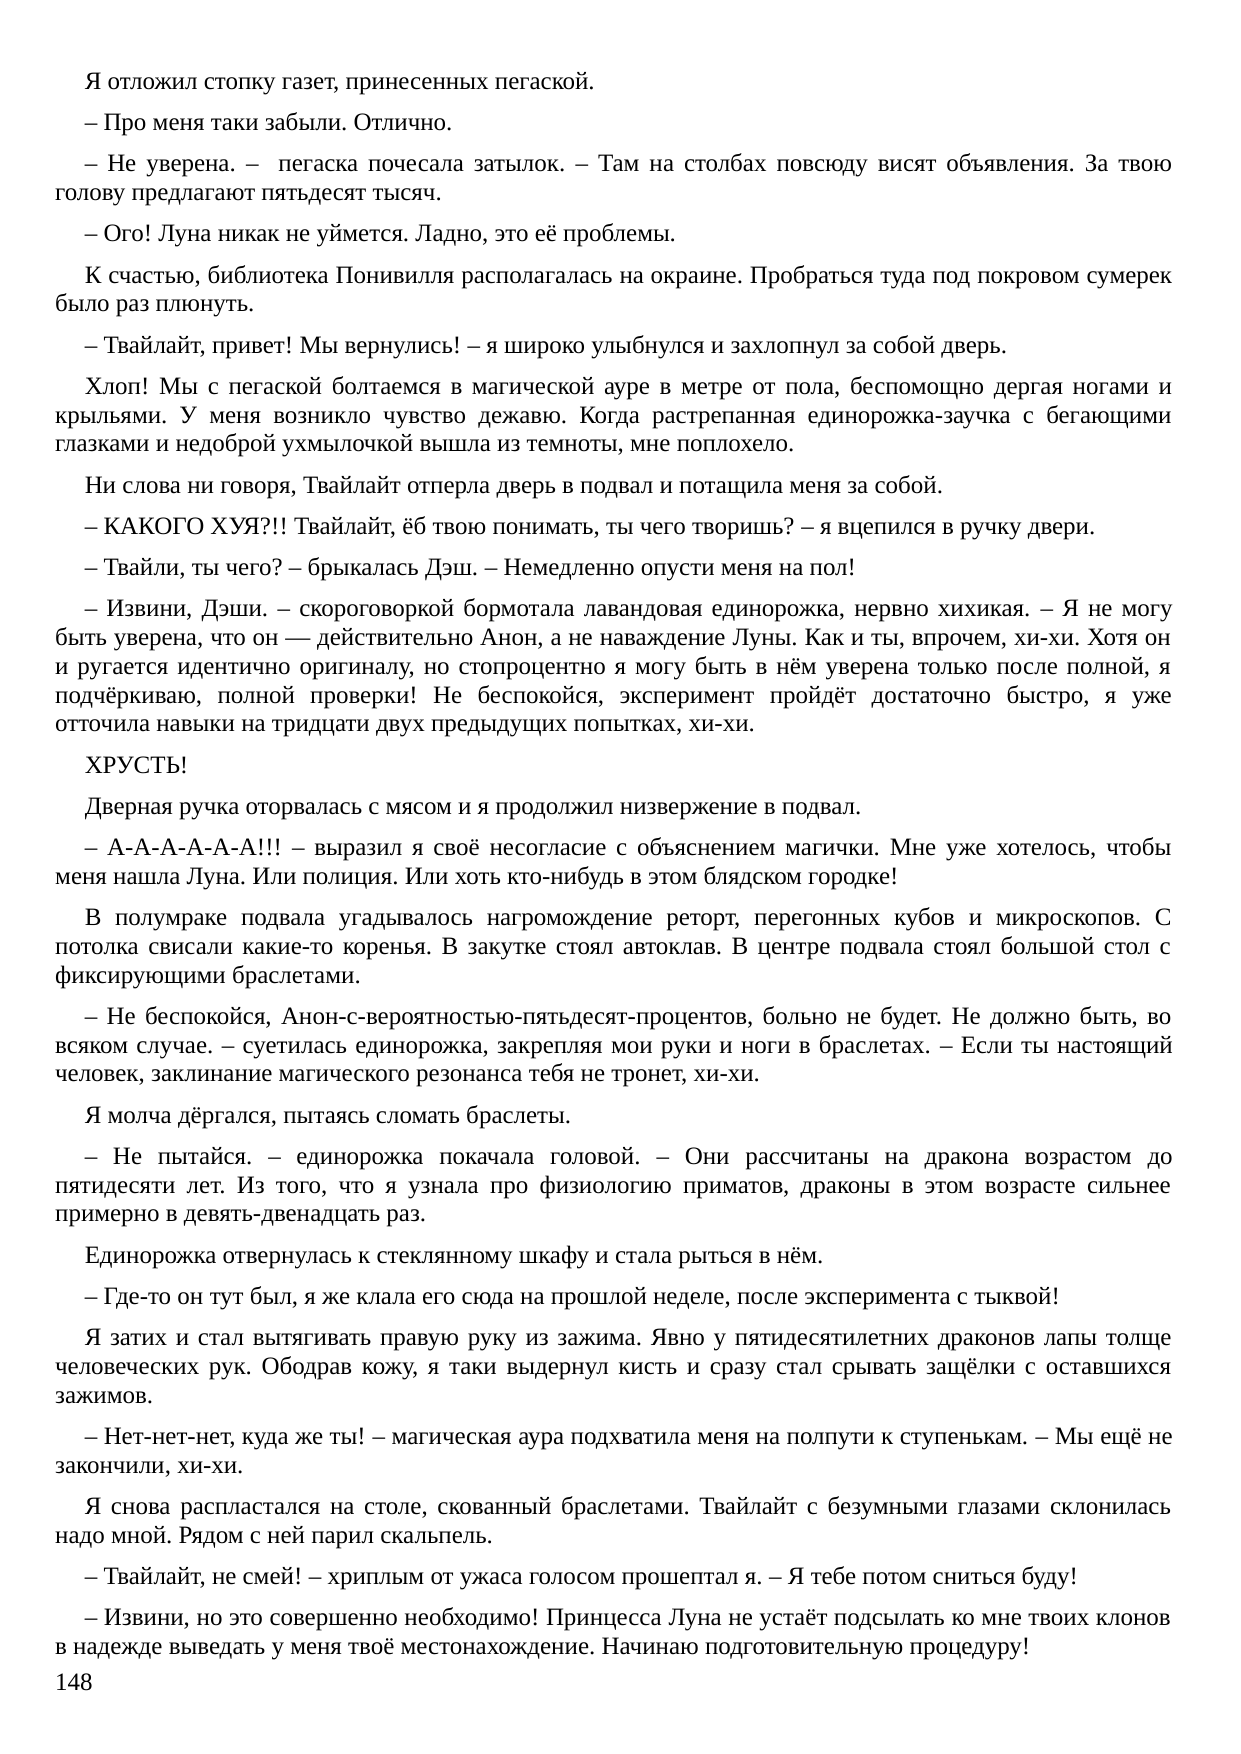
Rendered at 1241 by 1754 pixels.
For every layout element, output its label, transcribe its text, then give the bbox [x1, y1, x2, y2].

text Единорожка отвернулась к стеклянному шкафу и стала рыться в нём. [55, 1240, 1173, 1268]
text – Нет-нет-нет, куда же ты! – магическая аура подхватила меня на полпути к ступенькам. – Мы ещё не закончили, хи-хи. [55, 1421, 1173, 1478]
text – Ого! Луна никак не уймется. Ладно, это её проблемы. [55, 218, 1173, 247]
text В полумраке подвала угадывалось нагромождение реторт, перегонных кубов и микроскопов. С потолка свисали какие-то коренья. В закутке стоял автоклав. В центре подвала стоял большой стол с фиксирующими браслетами. [55, 902, 1173, 988]
text К счастью, библиотека Понивилля располагалась на окраине. Пробраться туда под покровом сумерек было раз плюнуть. [55, 260, 1173, 317]
text Хлоп! Мы с пегаской болтаемся в магической ауре в метре от пола, беспомощно дергая ногами и крыльями. У меня возникло чувство дежавю. Когда растрепанная единорожка-заучка с бегающими глазками и недоброй ухмылочкой вышла из темноты, мне поплохело. [55, 371, 1173, 457]
text ХРУСТЬ! [55, 750, 1173, 778]
text – Не беспокойся, Анон-с-вероятностью-пятьдесят-процентов, больно не будет. Не должно быть, во всяком случае. – суетилась единорожка, закрепляя мои руки и ноги в браслетах. – Если ты настоящий человек, заклинание магического резонанса тебя не тронет, хи-хи. [55, 1001, 1173, 1087]
text – Где-то он тут был, я же клала его сюда на прошлой неделе, после эксперимента с тыквой! [55, 1281, 1173, 1310]
text – Твайли, ты чего? – брыкалась Дэш. – Немедленно опусти меня на пол! [55, 552, 1173, 581]
text – Про меня таки забыли. Отлично. [55, 107, 1173, 136]
text Я молча дёргался, пытаясь сломать браслеты. [55, 1100, 1173, 1128]
text – Извини, Дэши. – скороговоркой бормотала лавандовая единорожка, нервно хихикая. – Я не могу быть уверена, что он — действительно Анон, а не наваждение Луны. Как и ты, впрочем, хи-хи. Хотя он и ругается идентично оригиналу, но стопроцентно я могу быть в нём уверена только после полной, я подчёркиваю, полной проверки! Не беспокойся, эксперимент пройдёт достаточно быстро, я уже отточила навыки на тридцати двух предыдущих попытках, хи-хи. [55, 593, 1173, 737]
text – КАКОГО ХУЯ?!! Твайлайт, ёб твою понимать, ты чего творишь? – я вцепился в ручку двери. [55, 511, 1173, 540]
text Я снова распластался на столе, скованный браслетами. Твайлайт с безумными глазами склонилась надо мной. Рядом с ней парил скальпель. [55, 1491, 1173, 1548]
text Дверная ручка оторвалась с мясом и я продолжил низвержение в подвал. [55, 791, 1173, 820]
text – Твайлайт, не смей! – хриплым от ужаса голосом прошептал я. – Я тебе потом сниться буду! [55, 1561, 1173, 1590]
text – Не уверена. – пегаска почесала затылок. – Там на столбах повсюду висят объявления. За твою голову предлагают пятьдесят тысяч. [55, 148, 1173, 206]
text – Твайлайт, привет! Мы вернулись! – я широко улыбнулся и захлопнул за собой дверь. [55, 330, 1173, 358]
text – Извини, но это совершенно необходимо! Принцесса Луна не устаёт подсылать ко мне твоих клонов в надежде выведать у меня твоё местонахождение. Начинаю подготовительную процедуру! [55, 1602, 1173, 1660]
text – Не пытайся. – единорожка покачала головой. – Они рассчитаны на дракона возрастом до пятидесяти лет. Из того, что я узнала про физиологию приматов, драконы в этом возрасте сильнее примерно в девять-двенадцать раз. [55, 1141, 1173, 1227]
text Ни слова ни говоря, Твайлайт отперла дверь в подвал и потащила меня за собой. [55, 470, 1173, 498]
text Я отложил стопку газет, принесенных пегаской. [55, 66, 1173, 95]
text – А-А-А-А-А-А!!! – выразил я своё несогласие с объяснением магички. Мне уже хотелось, чтобы меня нашла Луна. Или полиция. Или хоть кто-нибудь в этом блядском городке! [55, 832, 1173, 890]
text Я затих и стал вытягивать правую руку из зажима. Явно у пятидесятилетних драконов лапы толще человеческих рук. Ободрав кожу, я таки выдернул кисть и сразу стал срывать защёлки с оставшихся зажимов. [55, 1322, 1173, 1408]
